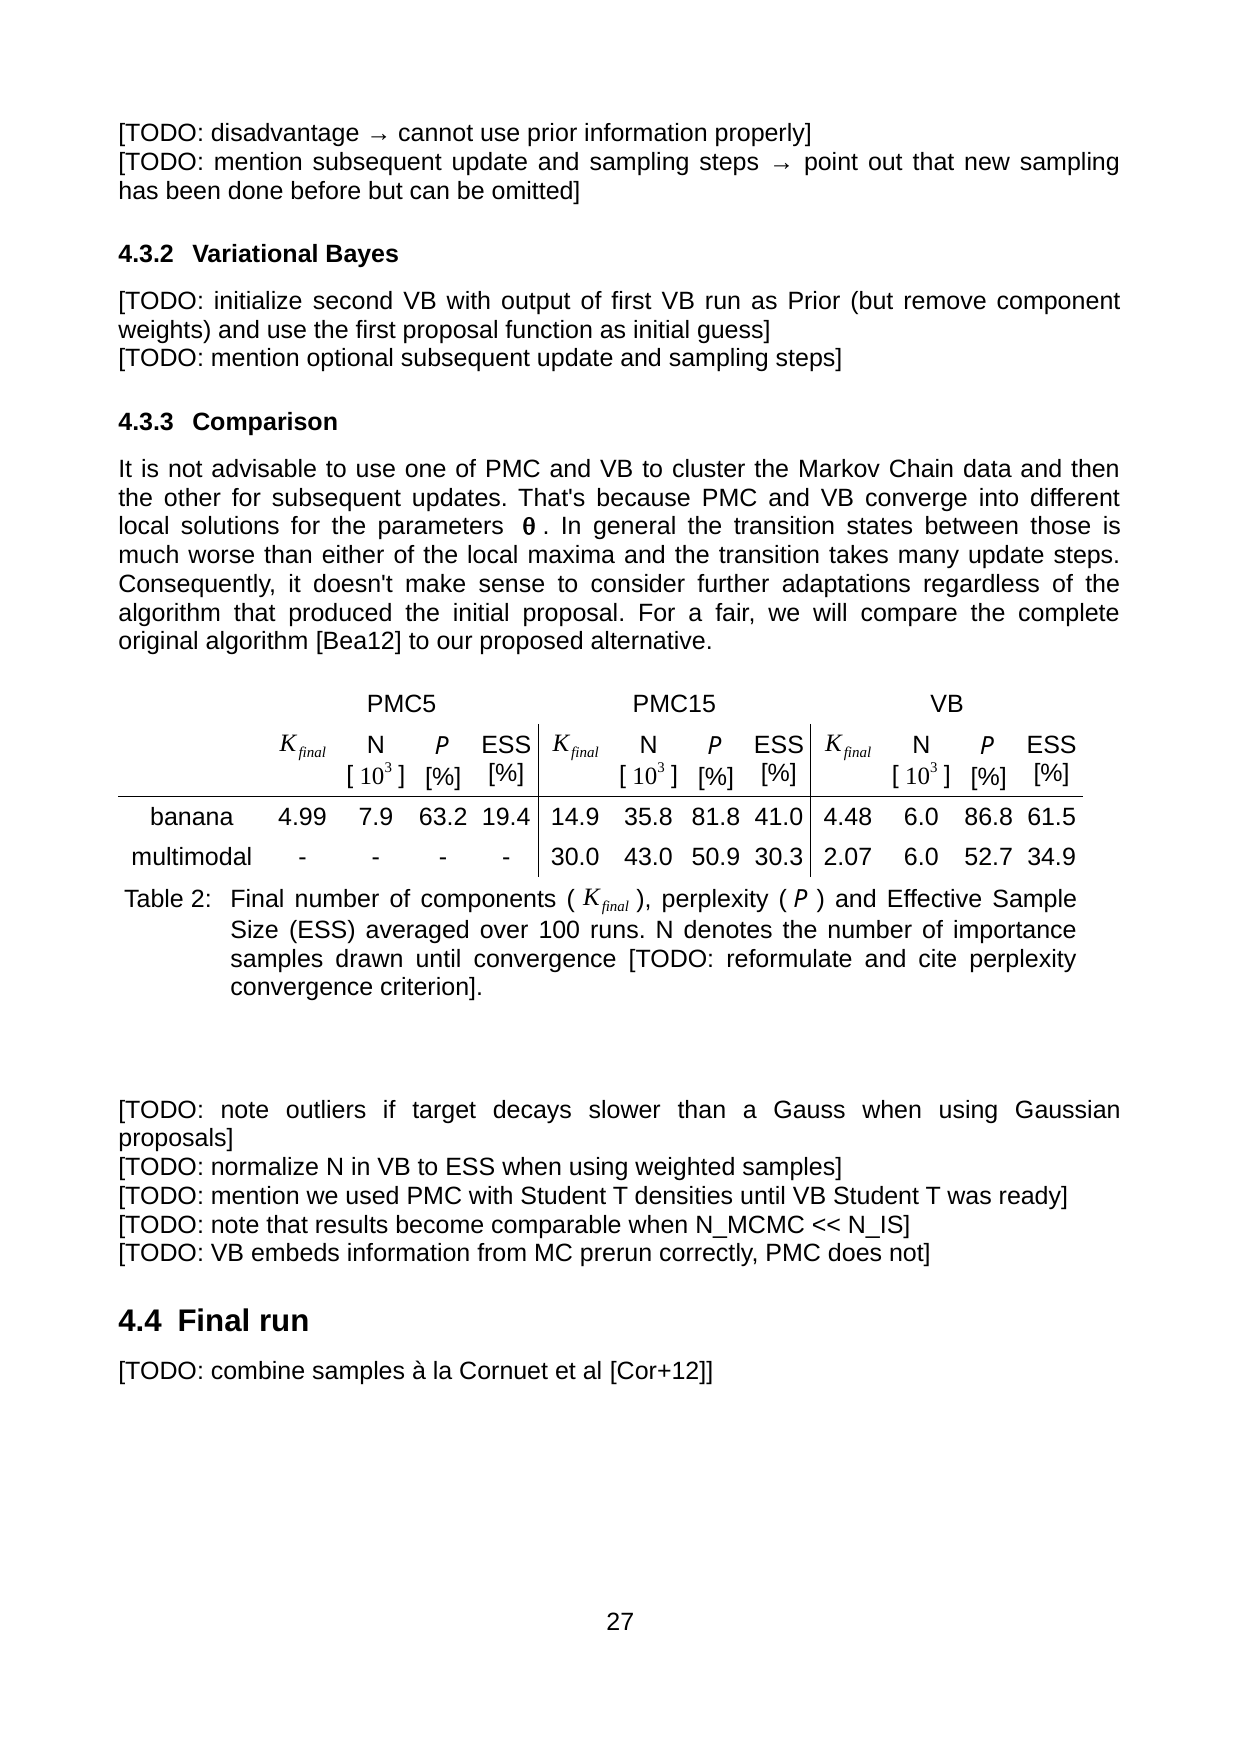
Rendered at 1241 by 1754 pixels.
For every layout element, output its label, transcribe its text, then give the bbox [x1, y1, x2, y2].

table_cell 30.0 [539, 837, 612, 877]
table_cell 19.4 [474, 797, 538, 837]
table_cell - [265, 837, 339, 877]
table_cell 6.0 [885, 797, 957, 837]
table_cell ESS [%] [1020, 724, 1083, 796]
table_cell 30.3 [747, 837, 810, 877]
table_cell [265, 724, 339, 796]
text [TODO: mention we used PMC with Student T densities until VB Student T was ready] [118, 1181, 1122, 1209]
table_cell 14.9 [539, 797, 612, 837]
table_cell banana [118, 797, 265, 837]
subtitle Variational Bayes [118, 239, 1122, 268]
text [TODO: note outliers if target decays slower than a Gauss when using Gaussian proposals] [118, 1094, 1122, 1152]
table_cell - [412, 837, 474, 877]
text [TODO: initialize second VB with output of first VB run as Prior (but remove component weights) and use the first proposal function as initial guess] [118, 286, 1122, 343]
table_cell 6.0 [885, 837, 957, 877]
subtitle Final run [118, 1302, 1122, 1338]
table_cell ESS [%] [474, 724, 538, 796]
table_cell 4.48 [811, 797, 885, 837]
table_cell [%] [412, 724, 474, 796]
table_header PMC15 [538, 684, 810, 724]
text [TODO: mention optional subsequent update and sampling steps] [118, 343, 1122, 372]
text [TODO: VB embeds information from MC prerun correctly, PMC does not] [118, 1238, 1122, 1267]
table_cell - [474, 837, 538, 877]
table_cell ESS [%] [747, 724, 810, 796]
text [TODO: combine samples à la Cornuet et al [Cor+12]] [118, 1356, 1122, 1384]
table_cell 81.8 [685, 797, 747, 837]
table_cell N [] [339, 724, 412, 796]
text [TODO: normalize N in VB to ESS when using weighted samples] [118, 1152, 1122, 1181]
table_cell [118, 724, 265, 796]
table_cell 35.8 [612, 797, 684, 837]
table_header PMC5 [265, 684, 538, 724]
text [TODO: disadvantage → cannot use prior information properly] [118, 118, 1122, 147]
table_header VB [810, 684, 1083, 724]
table_cell 43.0 [612, 837, 684, 877]
table_cell 61.5 [1020, 797, 1083, 837]
table_cell 2.07 [811, 837, 885, 877]
table_cell multimodal [118, 837, 265, 877]
table_cell 86.8 [957, 797, 1019, 837]
table_cell Table 2: Final number of components (), perplexity () and Effective Sample Size (ESS) averaged over 100 runs. N denotes the number of importance samples drawn until convergence [TODO: reformulate and cite perplexity convergence criterion]. [118, 877, 1083, 1066]
table_cell 4.99 [265, 797, 339, 837]
table_cell - [339, 837, 412, 877]
subtitle Comparison [118, 407, 1122, 436]
table_cell 7.9 [339, 797, 412, 837]
table_cell N [] [612, 724, 684, 796]
table_cell [%] [685, 724, 747, 796]
text [TODO: note that results become comparable when N_MCMC << N_IS] [118, 1209, 1122, 1238]
table_cell [%] [957, 724, 1019, 796]
text It is not advisable to use one of PMC and VB to cluster the Markov Chain data and then the other for subsequent updates. That's because PMC and VB converge into different local solutions for the parameters . In general the transition states between those is much worse than either of the local maxima and the transition takes many update steps. Consequently, it doesn't make sense to consider further adaptations regardless of the algorithm that produced the initial proposal. For a fair, we will compare the complete original algorithm [Bea12] to our proposed alternative. [118, 454, 1122, 655]
table_cell [539, 724, 612, 796]
text [TODO: mention subsequent update and sampling steps → point out that new sampling has been done before but can be omitted] [118, 147, 1122, 204]
table_cell N [] [885, 724, 957, 796]
table_cell 41.0 [747, 797, 810, 837]
table_cell 50.9 [685, 837, 747, 877]
table_cell [811, 724, 885, 796]
table_cell 34.9 [1020, 837, 1083, 877]
table_cell 63.2 [412, 797, 474, 837]
table_header [118, 684, 265, 724]
table_cell 52.7 [957, 837, 1019, 877]
